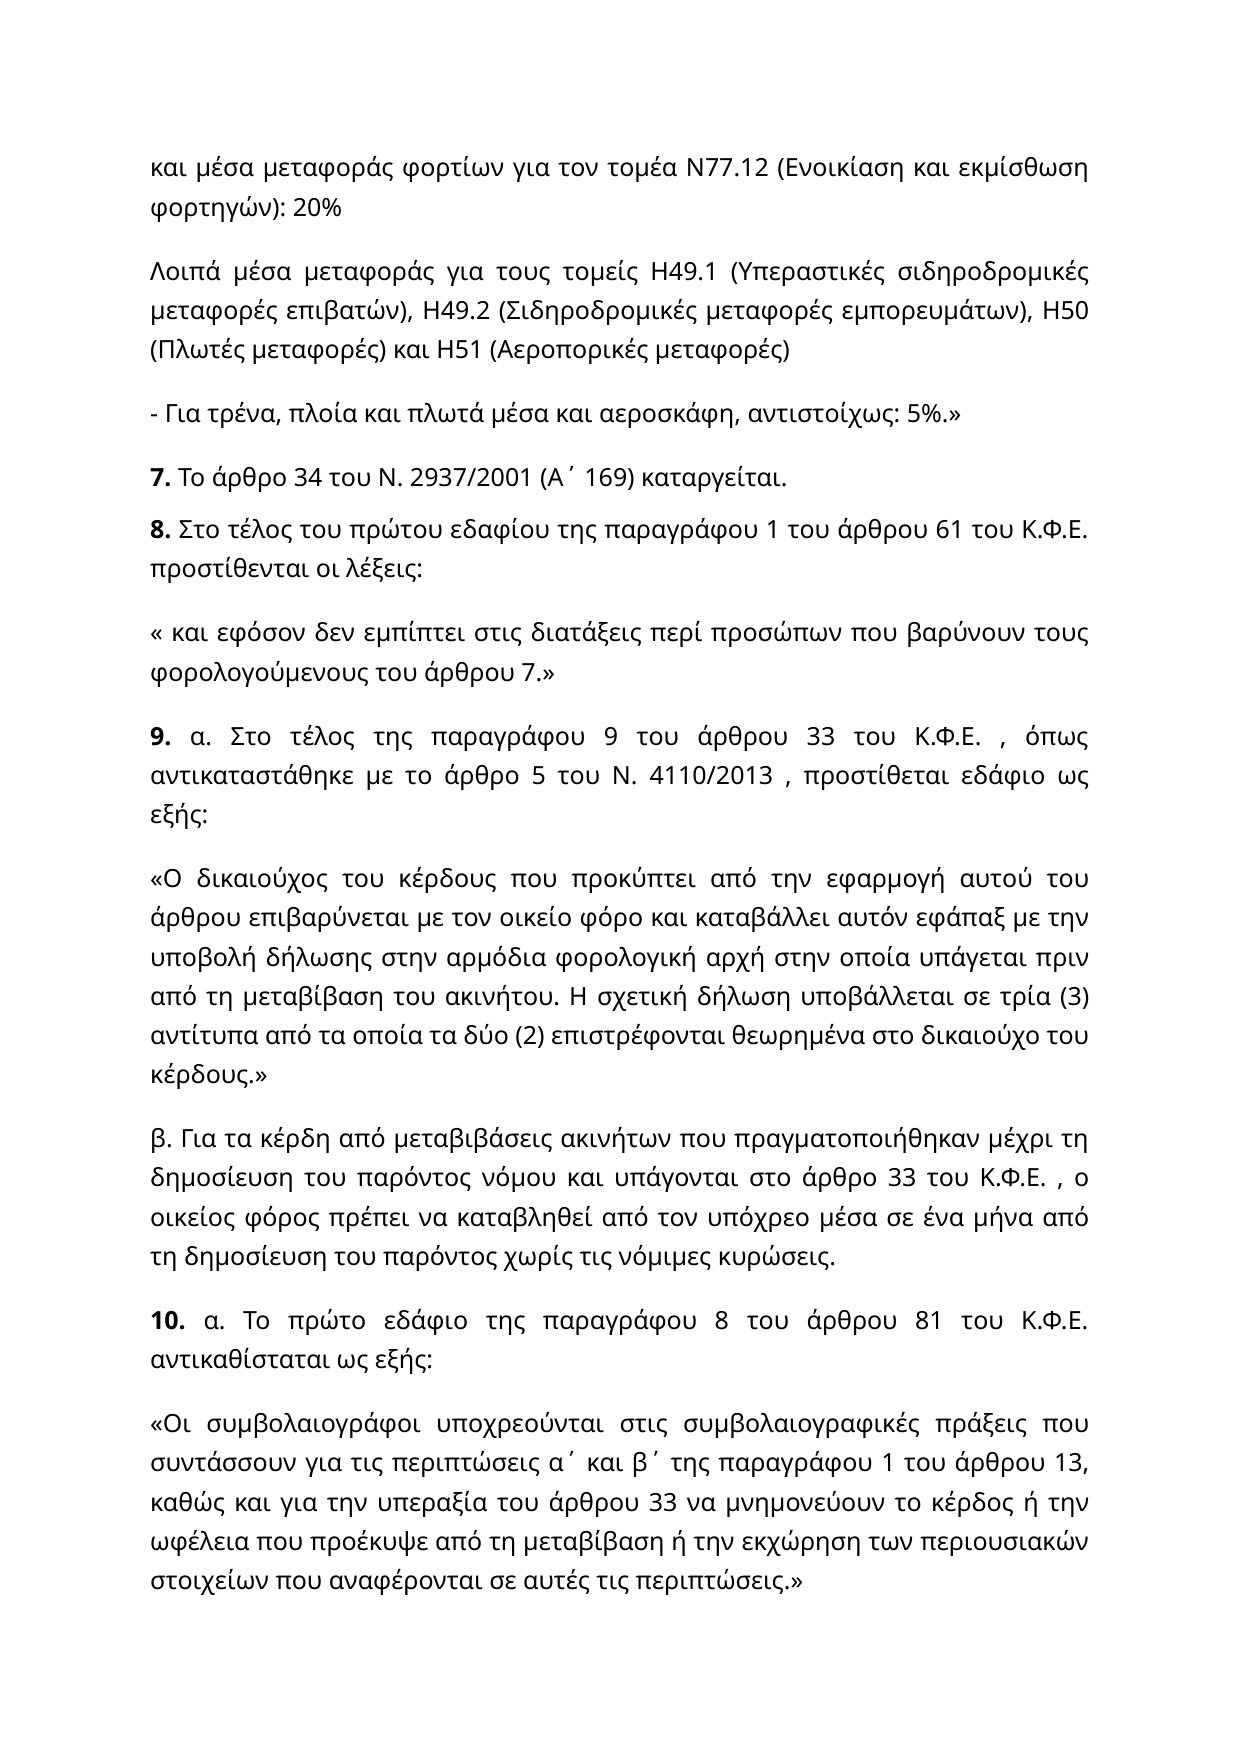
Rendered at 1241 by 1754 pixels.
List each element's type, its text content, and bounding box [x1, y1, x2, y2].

text Λοιπά μέσα μεταφοράς για τους τομείς Η49.1 (Υπεραστικές σιδηροδρομικές μεταφορές επιβατών), Η49.2 (Σιδηροδρομικές μεταφορές εμπορευμάτων), Η50 (Πλωτές μεταφορές) και Η51 (Αεροπορικές μεταφορές) [150, 253, 1090, 366]
text - Για τρένα, πλοία και πλωτά μέσα και αεροσκάφη, αντιστοίχως: 5%.» [150, 396, 1090, 430]
text «Ο δικαιούχος του κέρδους που προκύπτει από την εφαρμογή αυτού του άρθρου επιβαρύνεται με τον οικείο φόρο και καταβάλλει αυτόν εφάπαξ με την υποβολή δήλωσης στην αρμόδια φορολογική αρχή στην οποία υπάγεται πριν από τη μεταβίβαση του ακινήτου. Η σχετική δήλωση υποβάλλεται σε τρία (3) αντίτυπα από τα οποία τα δύο (2) επιστρέφονται θεωρημένα στο δικαιούχο του κέρδους.» [150, 861, 1090, 1091]
text «Οι συμβολαιογράφοι υποχρεούνται στις συμβολαιογραφικές πράξεις που συντάσσουν για τις περιπτώσεις α΄ και β΄ της παραγράφου 1 του άρθρου 13, καθώς και για την υπεραξία του άρθρου 33 να μνημονεύουν το κέρδος ή την ωφέλεια που προέκυψε από τη μεταβίβαση ή την εκχώρηση των περιουσιακών στοιχείων που αναφέρονται σε αυτές τις περιπτώσεις.» [150, 1406, 1090, 1597]
text 10. α. Το πρώτο εδάφιο της παραγράφου 8 του άρθρου 81 του Κ.Φ.Ε. αντικαθίσταται ως εξής: [150, 1302, 1090, 1376]
text 8. Στο τέλος του πρώτου εδαφίου της παραγράφου 1 του άρθρου 61 του Κ.Φ.Ε. προστίθενται οι λέξεις: [150, 512, 1090, 585]
text 9. α. Στο τέλος της παραγράφου 9 του άρθρου 33 του Κ.Φ.Ε. , όπως αντικαταστάθηκε με το άρθρο 5 του Ν. 4110/2013 , προστίθεται εδάφιο ως εξής: [150, 718, 1090, 831]
text « και εφόσον δεν εμπίπτει στις διατάξεις περί προσώπων που βαρύνουν τους φορολογούμενους του άρθρου 7.» [150, 615, 1090, 688]
text 7. Το άρθρο 34 του Ν. 2937/2001 (Α΄ 169) καταργείται. [150, 460, 1090, 494]
text και μέσα μεταφοράς φορτίων για τον τομέα Ν77.12 (Ενοικίαση και εκμίσθωση φορτηγών): 20% [150, 150, 1090, 223]
text β. Για τα κέρδη από μεταβιβάσεις ακινήτων που πραγματοποιήθηκαν μέχρι τη δημοσίευση του παρόντος νόμου και υπάγονται στο άρθρο 33 του Κ.Φ.Ε. , ο οικείος φόρος πρέπει να καταβληθεί από τον υπόχρεο μέσα σε ένα μήνα από τη δημοσίευση του παρόντος χωρίς τις νόμιμες κυρώσεις. [150, 1121, 1090, 1272]
